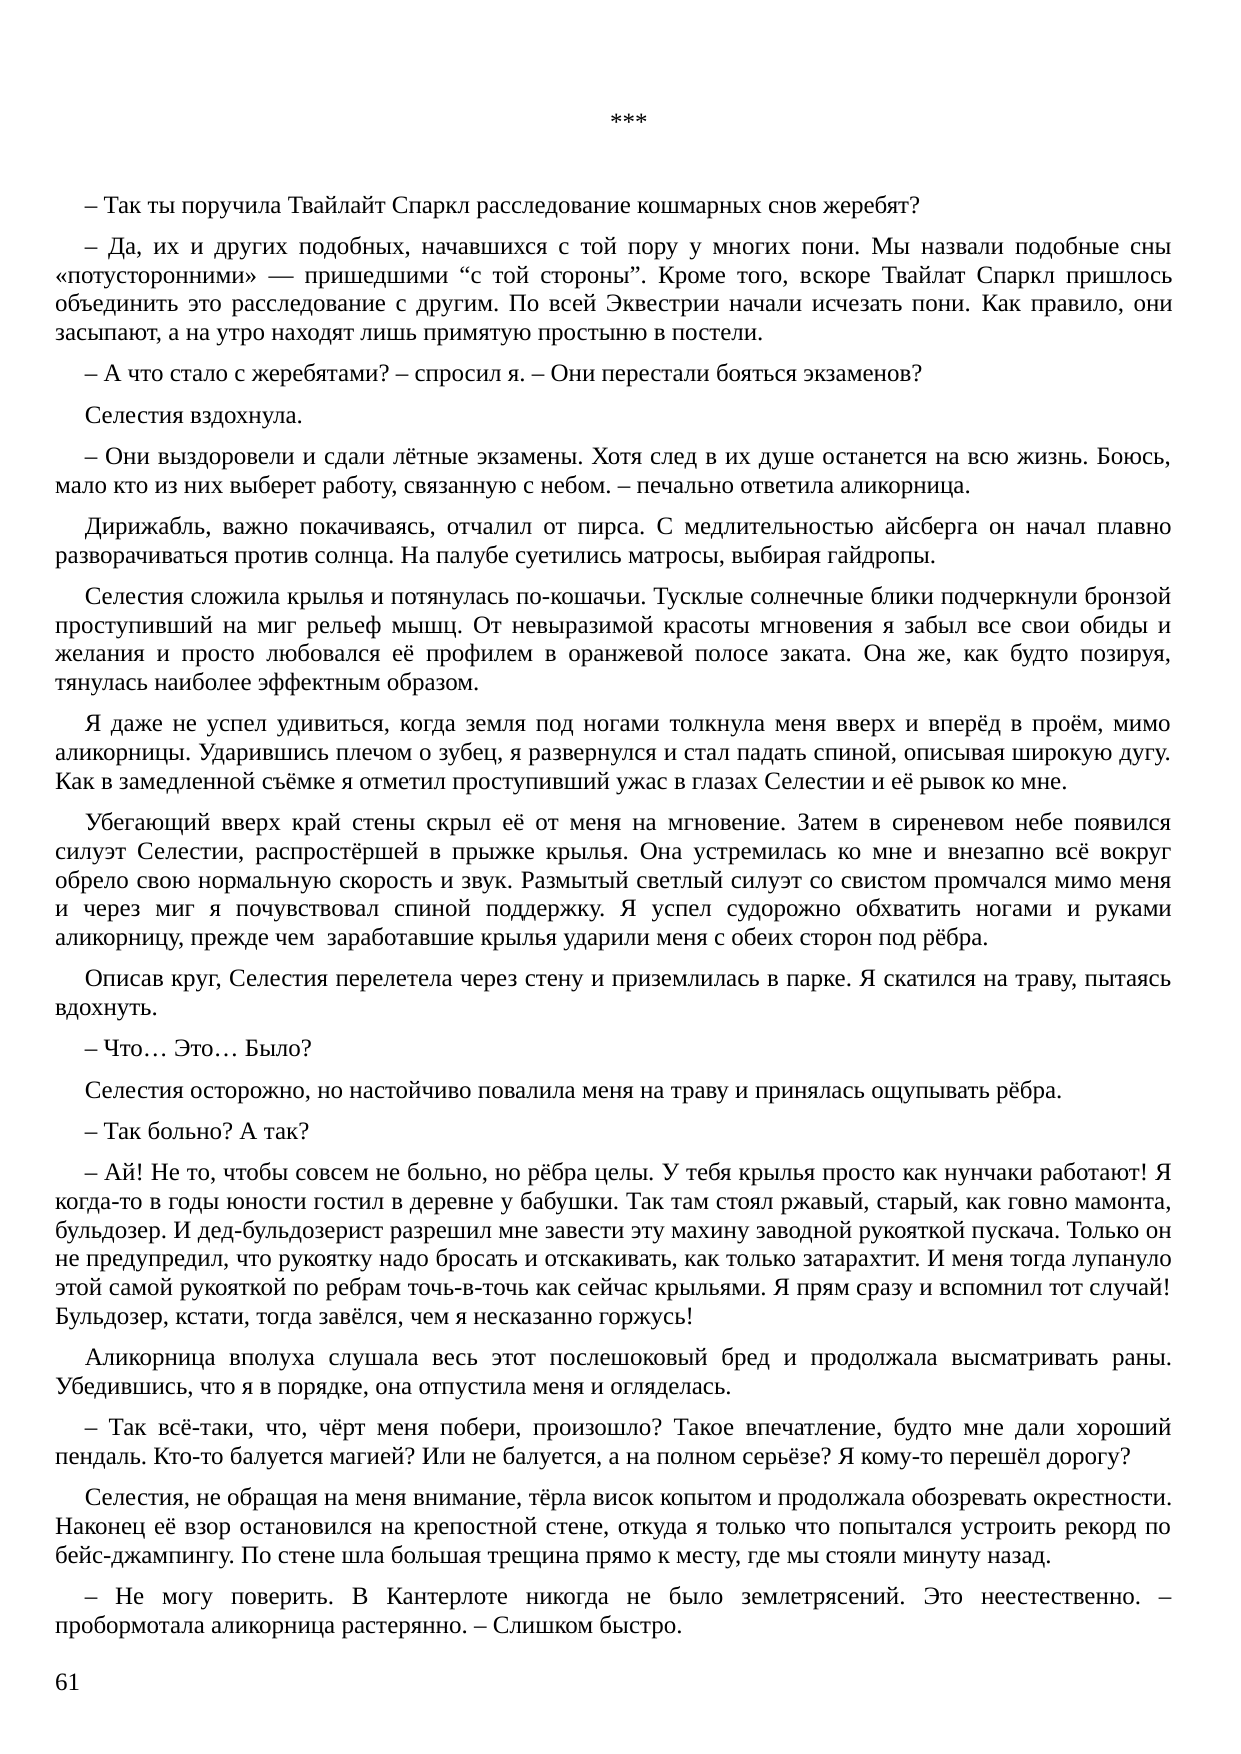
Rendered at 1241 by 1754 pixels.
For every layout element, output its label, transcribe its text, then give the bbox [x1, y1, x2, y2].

text – Они выздоровели и сдали лётные экзамены. Хотя след в их душе останется на всю жизнь. Боюсь, мало кто из них выберет работу, связанную с небом. – печально ответила аликорница. [55, 441, 1173, 498]
text Убегающий вверх край стены скрыл её от меня на мгновение. Затем в сиреневом небе появился силуэт Селестии, распростёршей в прыжке крылья. Она устремилась ко мне и внезапно всё вокруг обрело свою нормальную скорость и звук. Размытый светлый силуэт со свистом промчался мимо меня и через миг я почувствовал спиной поддержку. Я успел судорожно обхватить ногами и руками аликорницу, прежде чем заработавшие крылья ударили меня с обеих сторон под рёбра. [55, 807, 1173, 951]
text – Да, их и других подобных, начавшихся с той пору у многих пони. Мы назвали подобные сны «потусторонними» — пришедшими “с той стороны”. Кроме того, вскоре Твайлат Спаркл пришлось объединить это расследование с другим. По всей Эквестрии начали исчезать пони. Как правило, они засыпают, а на утро находят лишь примятую простыню в постели. [55, 231, 1173, 346]
text Селестия, не обращая на меня внимание, тёрла висок копытом и продолжала обозревать окрестности. Наконец её взор остановился на крепостной стене, откуда я только что попытался устроить рекорд по бейс-джампингу. По стене шла большая трещина прямо к месту, где мы стояли минуту назад. [55, 1482, 1173, 1568]
text – Не могу поверить. В Кантерлоте никогда не было землетрясений. Это неестественно. – пробормотала аликорница растерянно. – Слишком быстро. [55, 1581, 1173, 1638]
text Селестия осторожно, но настойчиво повалила меня на траву и принялась ощупывать рёбра. [55, 1075, 1173, 1103]
text Селестия сложила крылья и потянулась по-кошачьи. Тусклые солнечные блики подчеркнули бронзой проступивший на миг рельеф мышц. От невыразимой красоты мгновения я забыл все свои обиды и желания и просто любовался её профилем в оранжевой полосе заката. Она же, как будто позируя, тянулась наиболее эффектным образом. [55, 581, 1173, 696]
text Я даже не успел удивиться, когда земля под ногами толкнула меня вверх и вперёд в проём, мимо аликорницы. Ударившись плечом о зубец, я развернулся и стал падать спиной, описывая широкую дугу. Как в замедленной съёмке я отметил проступивший ужас в глазах Селестии и её рывок ко мне. [55, 708, 1173, 795]
text Дирижабль, важно покачиваясь, отчалил от пирса. С медлительностью айсберга он начал плавно разворачиваться против солнца. На палубе суетились матросы, выбирая гайдропы. [55, 511, 1173, 568]
text Селестия вздохнула. [55, 400, 1173, 428]
text – Так ты поручила Твайлайт Спаркл расследование кошмарных снов жеребят? [55, 190, 1173, 218]
text Аликорница вполуха слушала весь этот послешоковый бред и продолжала высматривать раны. Убедившись, что я в порядке, она отпустила меня и огляделась. [55, 1342, 1173, 1400]
text – Ай! Не то, чтобы совсем не больно, но рёбра целы. У тебя крылья просто как нунчаки работают! Я когда-то в годы юности гостил в деревне у бабушки. Так там стоял ржавый, старый, как говно мамонта, бульдозер. И дед-бульдозерист разрешил мне завести эту махину заводной рукояткой пускача. Только он не предупредил, что рукоятку надо бросать и отскакивать, как только затарахтит. И меня тогда лупануло этой самой рукояткой по ребрам точь-в-точь как сейчас крыльями. Я прям сразу и вспомнил тот случай! Бульдозер, кстати, тогда завёлся, чем я несказанно горжусь! [55, 1157, 1173, 1330]
text *** [55, 107, 1173, 136]
text – Так всё-таки, что, чёрт меня побери, произошло? Такое впечатление, будто мне дали хороший пендаль. Кто-то балуется магией? Или не балуется, а на полном серьёзе? Я кому-то перешёл дорогу? [55, 1412, 1173, 1470]
text – Так больно? А так? [55, 1116, 1173, 1145]
text Описав круг, Селестия перелетела через стену и приземлилась в парке. Я скатился на траву, пытаясь вдохнуть. [55, 963, 1173, 1021]
text – А что стало с жеребятами? – спросил я. – Они перестали бояться экзаменов? [55, 358, 1173, 387]
text – Что… Это… Было? [55, 1033, 1173, 1062]
